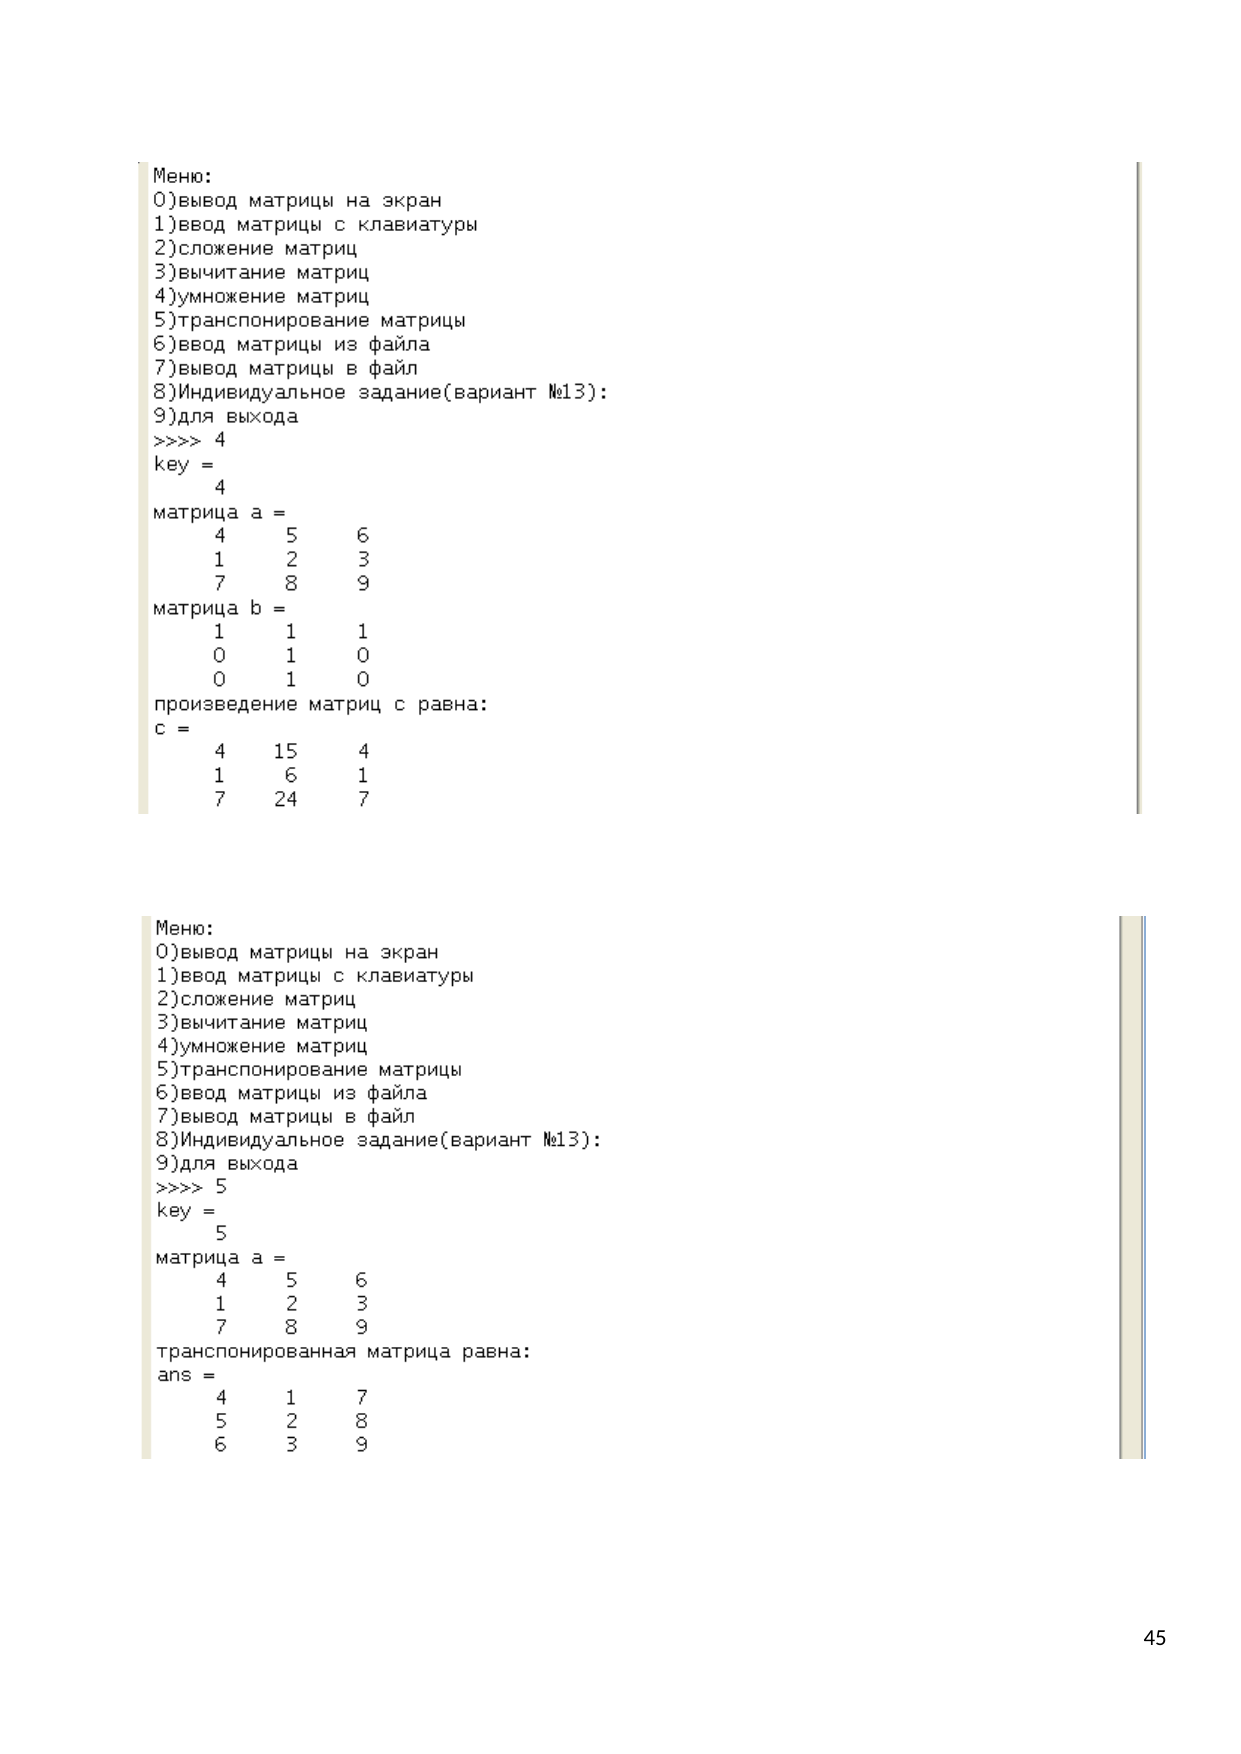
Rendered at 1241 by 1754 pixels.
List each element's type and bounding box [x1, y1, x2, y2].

table_cell [68, 878, 1182, 1524]
picture [138, 162, 1143, 814]
picture [141, 916, 1146, 1459]
table_cell [68, 150, 1182, 878]
